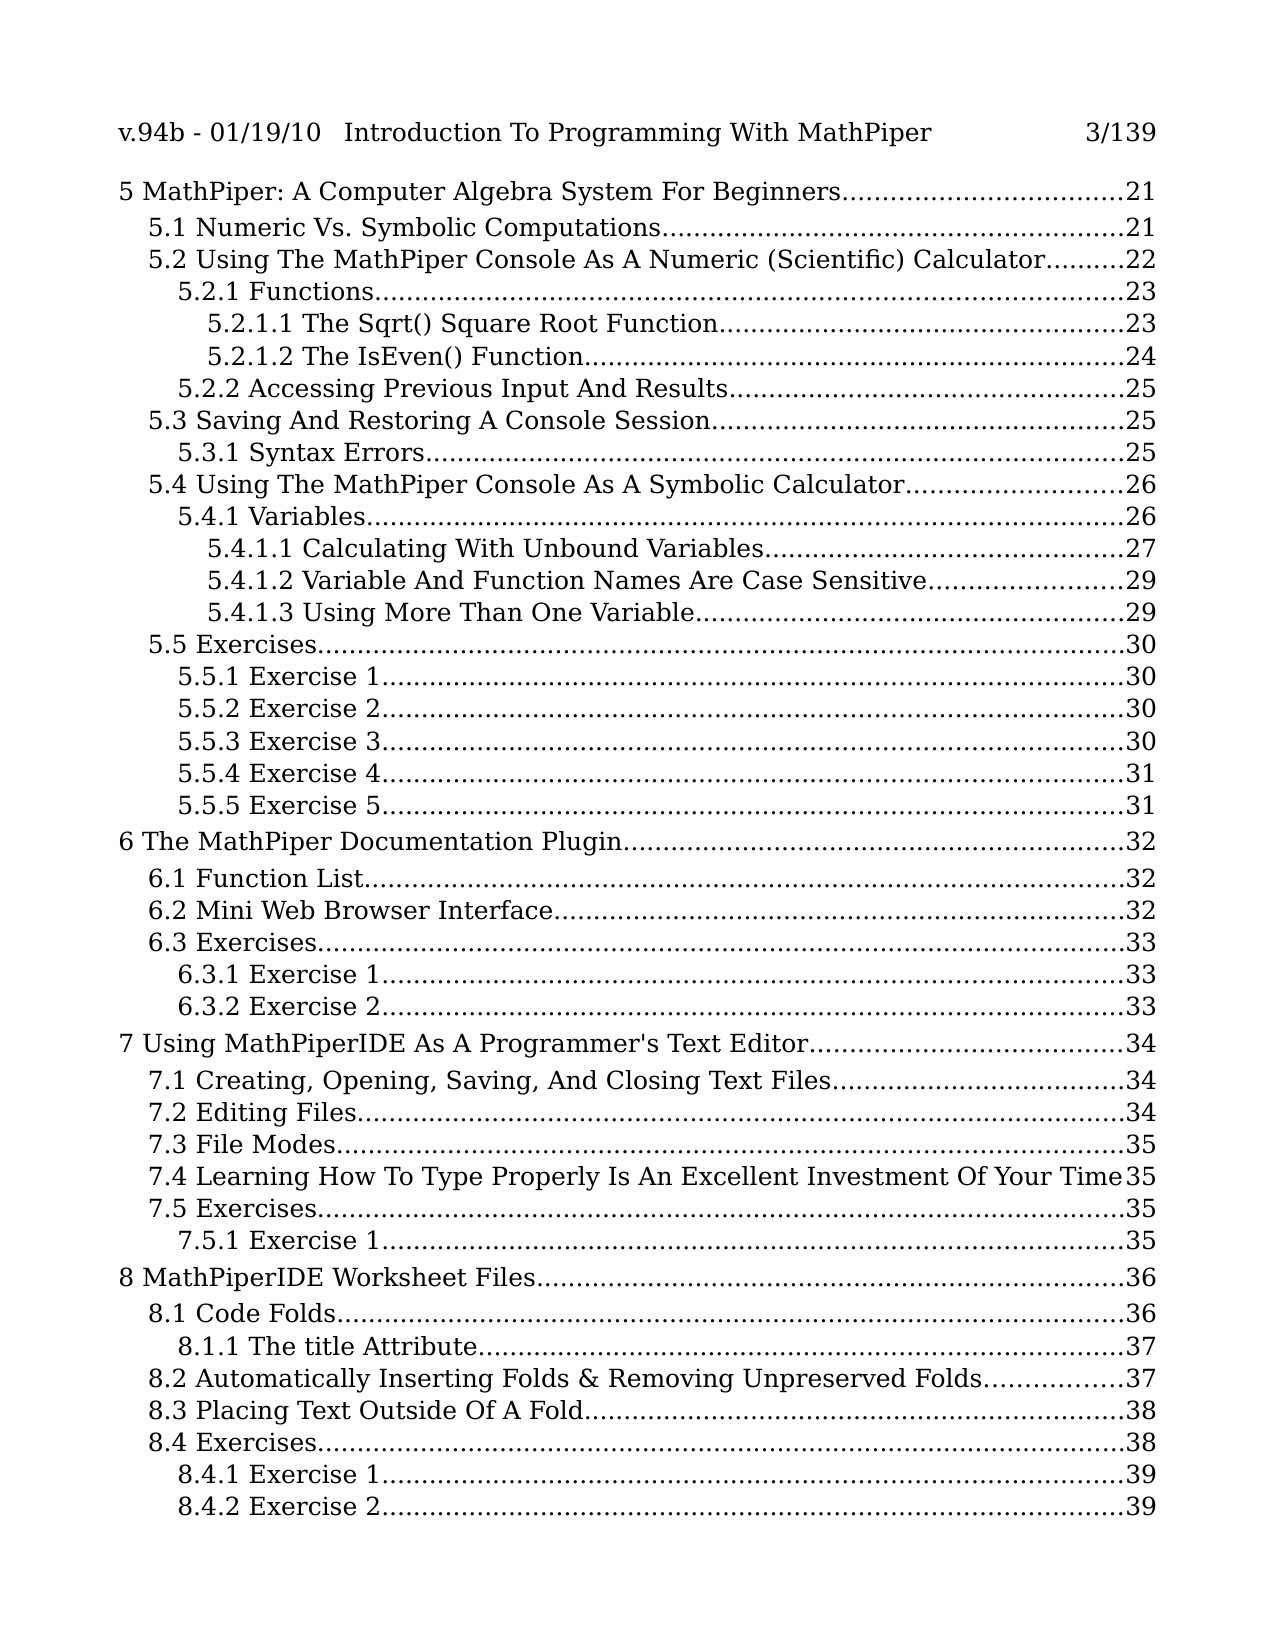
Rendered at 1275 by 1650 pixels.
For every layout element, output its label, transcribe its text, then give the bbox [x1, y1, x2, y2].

text 8.1 Code Folds 36 [148, 1300, 1157, 1329]
text 5.3.1 Syntax Errors 25 [177, 438, 1157, 467]
text 5.5.4 Exercise 4 31 [177, 759, 1157, 788]
text 8 MathPiperIDE Worksheet Files 36 [118, 1263, 1157, 1292]
text 5.4.1 Variables 26 [177, 502, 1157, 531]
text 6.3.1 Exercise 1 33 [177, 961, 1157, 990]
text 5.2.1.1 The Sqrt() Square Root Function 23 [207, 310, 1157, 339]
text 5.5.2 Exercise 2 30 [177, 695, 1157, 724]
text 5.4.1.2 Variable And Function Names Are Case Sensitive 29 [207, 566, 1157, 596]
text 6.3 Exercises 33 [148, 928, 1157, 958]
text 8.1.1 The title Attribute 37 [177, 1332, 1157, 1361]
text 5 MathPiper: A Computer Algebra System For Beginners 21 [118, 177, 1157, 206]
text 5.2.2 Accessing Previous Input And Results 25 [177, 374, 1157, 403]
text 7.5.1 Exercise 1 35 [177, 1226, 1157, 1256]
text 5.5 Exercises 30 [148, 631, 1157, 660]
text 6 The MathPiper Documentation Plugin 32 [118, 828, 1157, 857]
text 5.1 Numeric Vs. Symbolic Computations 21 [148, 213, 1157, 243]
text 5.5.3 Exercise 3 30 [177, 727, 1157, 756]
text 6.3.2 Exercise 2 33 [177, 993, 1157, 1022]
text 7.4 Learning How To Type Properly Is An Excellent Investment Of Your Time 35 [148, 1162, 1157, 1191]
text 7 Using MathPiperIDE As A Programmer's Text Editor 34 [118, 1029, 1157, 1058]
text 8.4.2 Exercise 2 39 [177, 1492, 1157, 1521]
text 5.4 Using The MathPiper Console As A Symbolic Calculator 26 [148, 470, 1157, 499]
text 5.5.1 Exercise 1 30 [177, 663, 1157, 692]
text 6.1 Function List 32 [148, 864, 1157, 893]
text 7.5 Exercises 35 [148, 1194, 1157, 1223]
text 5.4.1.1 Calculating With Unbound Variables 27 [207, 534, 1157, 563]
text 5.3 Saving And Restoring A Console Session 25 [148, 406, 1157, 435]
text 5.4.1.3 Using More Than One Variable 29 [207, 598, 1157, 628]
text 8.2 Automatically Inserting Folds & Removing Unpreserved Folds 37 [148, 1364, 1157, 1393]
text 7.2 Editing Files 34 [148, 1098, 1157, 1127]
text 8.3 Placing Text Outside Of A Fold 38 [148, 1396, 1157, 1425]
text 8.4.1 Exercise 1 39 [177, 1460, 1157, 1489]
text 8.4 Exercises 38 [148, 1428, 1157, 1457]
text 5.2 Using The MathPiper Console As A Numeric (Scientific) Calculator 22 [148, 246, 1157, 275]
text 6.2 Mini Web Browser Interface 32 [148, 896, 1157, 926]
text 5.2.1.2 The IsEven() Function 24 [207, 342, 1157, 371]
text 5.5.5 Exercise 5 31 [177, 791, 1157, 820]
text 7.3 File Modes 35 [148, 1130, 1157, 1159]
text 5.2.1 Functions 23 [177, 278, 1157, 307]
text 7.1 Creating, Opening, Saving, And Closing Text Files 34 [148, 1066, 1157, 1095]
